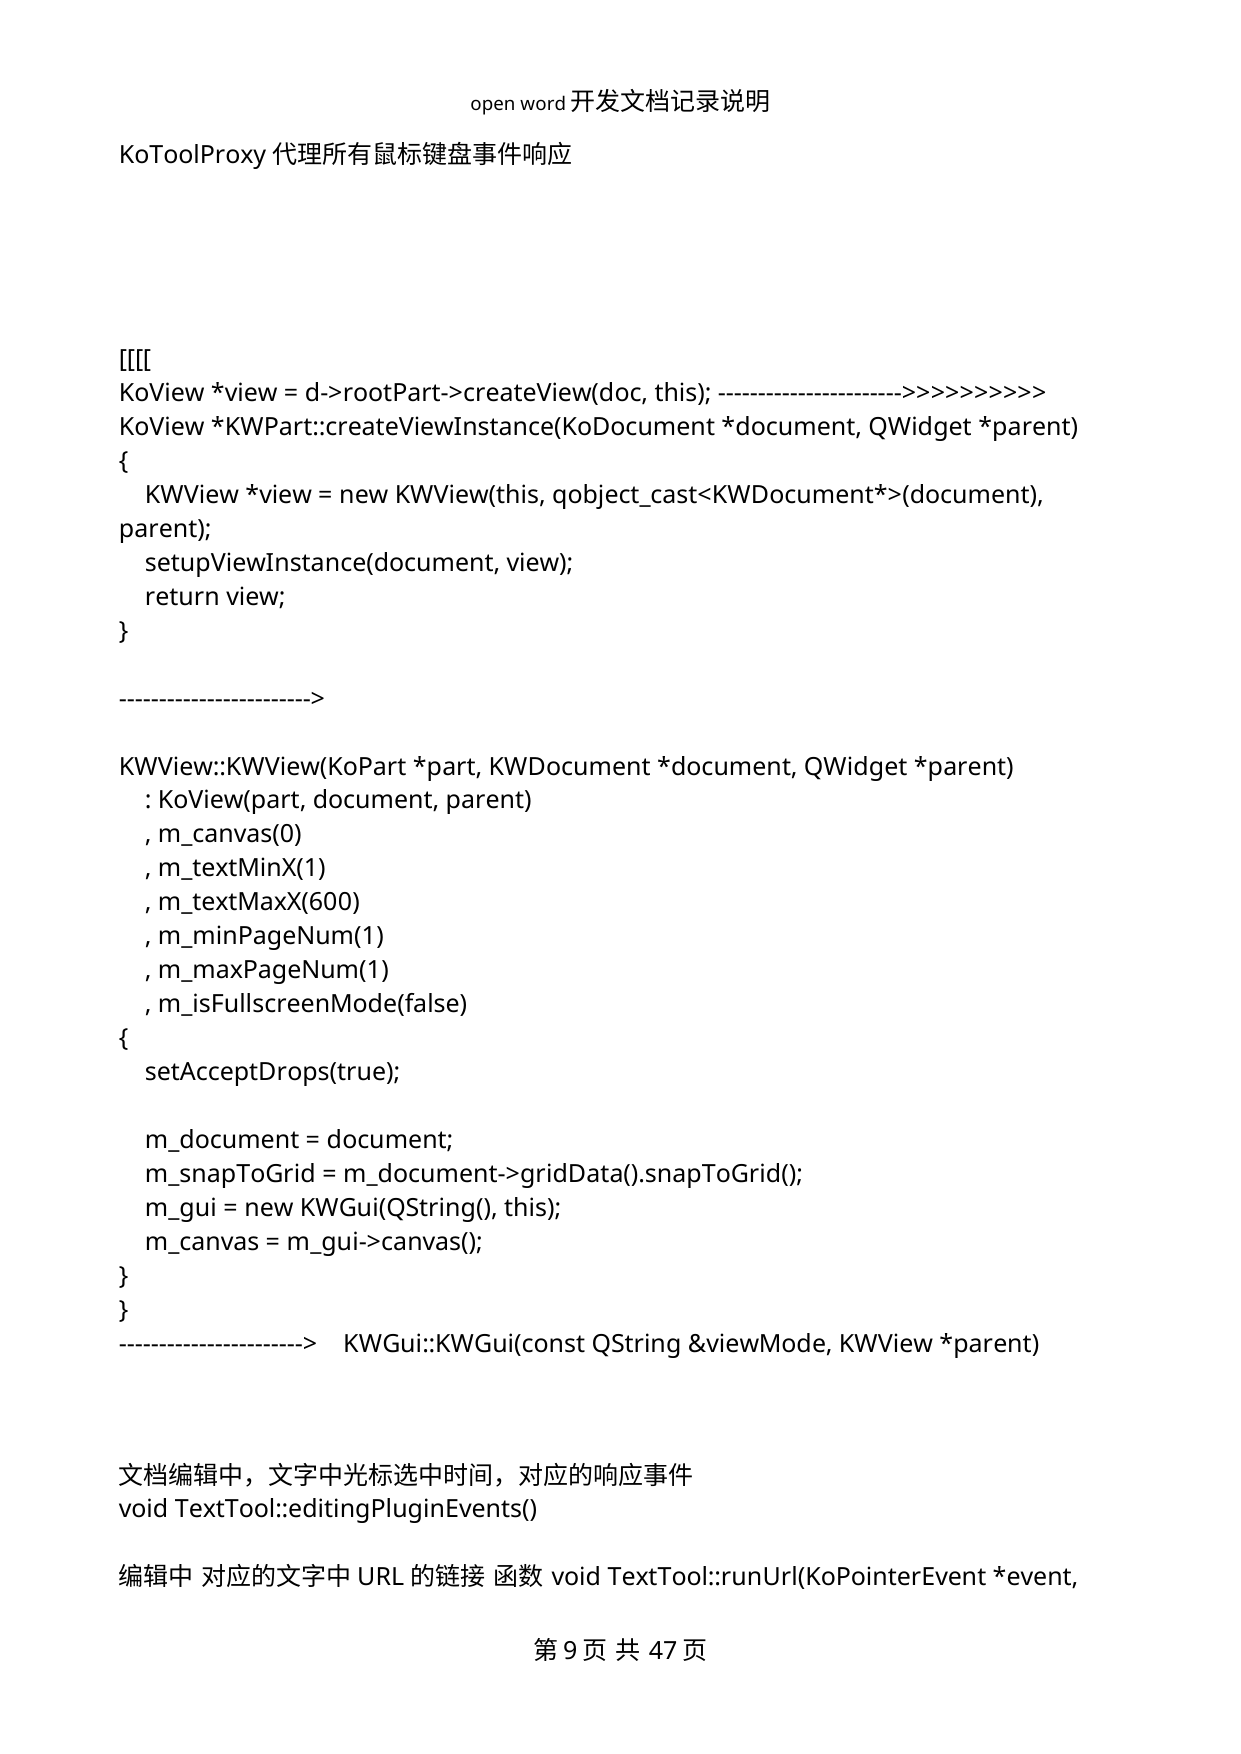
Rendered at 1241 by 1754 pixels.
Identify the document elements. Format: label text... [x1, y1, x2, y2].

text m_gui = new KWGui(QString(), this); [119, 1190, 1121, 1224]
text : KoView(part, document, parent) [119, 782, 1121, 816]
text , m_textMaxX(600) [119, 884, 1121, 918]
text m_canvas = m_gui->canvas(); [119, 1224, 1121, 1258]
text , m_textMinX(1) [119, 850, 1121, 884]
text KoView *view = d->rootPart->createView(doc, this); ----------------------->>>>>>>>>> [119, 375, 1121, 409]
text ------------------------> [119, 681, 1121, 714]
text } [119, 1258, 1121, 1292]
text KWView::KWView(KoPart *part, KWDocument *document, QWidget *parent) [119, 748, 1121, 782]
text setAcceptDrops(true); [119, 1054, 1121, 1088]
text , m_canvas(0) [119, 816, 1121, 850]
text } [119, 613, 1121, 647]
text KoToolProxy 代理所有鼠标键盘事件响应 [119, 137, 1121, 171]
text KWView *view = new KWView(this, qobject_cast<KWDocument*>(document), parent); [119, 477, 1121, 545]
text , m_minPageNum(1) [119, 918, 1121, 952]
text 文档编辑中，文字中光标选中时间，对应的响应事件 [119, 1462, 1121, 1491]
text return view; [119, 579, 1121, 613]
text m_document = document; [119, 1122, 1121, 1156]
text 编辑中 对应的文字中URL 的链接 函数 void TextTool::runUrl(KoPointerEvent *event, [119, 1558, 1121, 1592]
text [[[[ [119, 341, 1121, 375]
text } [119, 1292, 1121, 1326]
text { [119, 1020, 1121, 1054]
text void TextTool::editingPluginEvents() [119, 1491, 1121, 1524]
text setupViewInstance(document, view); [119, 545, 1121, 579]
text , m_maxPageNum(1) [119, 952, 1121, 986]
text KoView *KWPart::createViewInstance(KoDocument *document, QWidget *parent) [119, 409, 1121, 443]
text m_snapToGrid = m_document->gridData().snapToGrid(); [119, 1156, 1121, 1190]
text -----------------------> KWGui::KWGui(const QString &viewMode, KWView *parent) [119, 1326, 1121, 1360]
text , m_isFullscreenMode(false) [119, 986, 1121, 1020]
text { [119, 443, 1121, 477]
